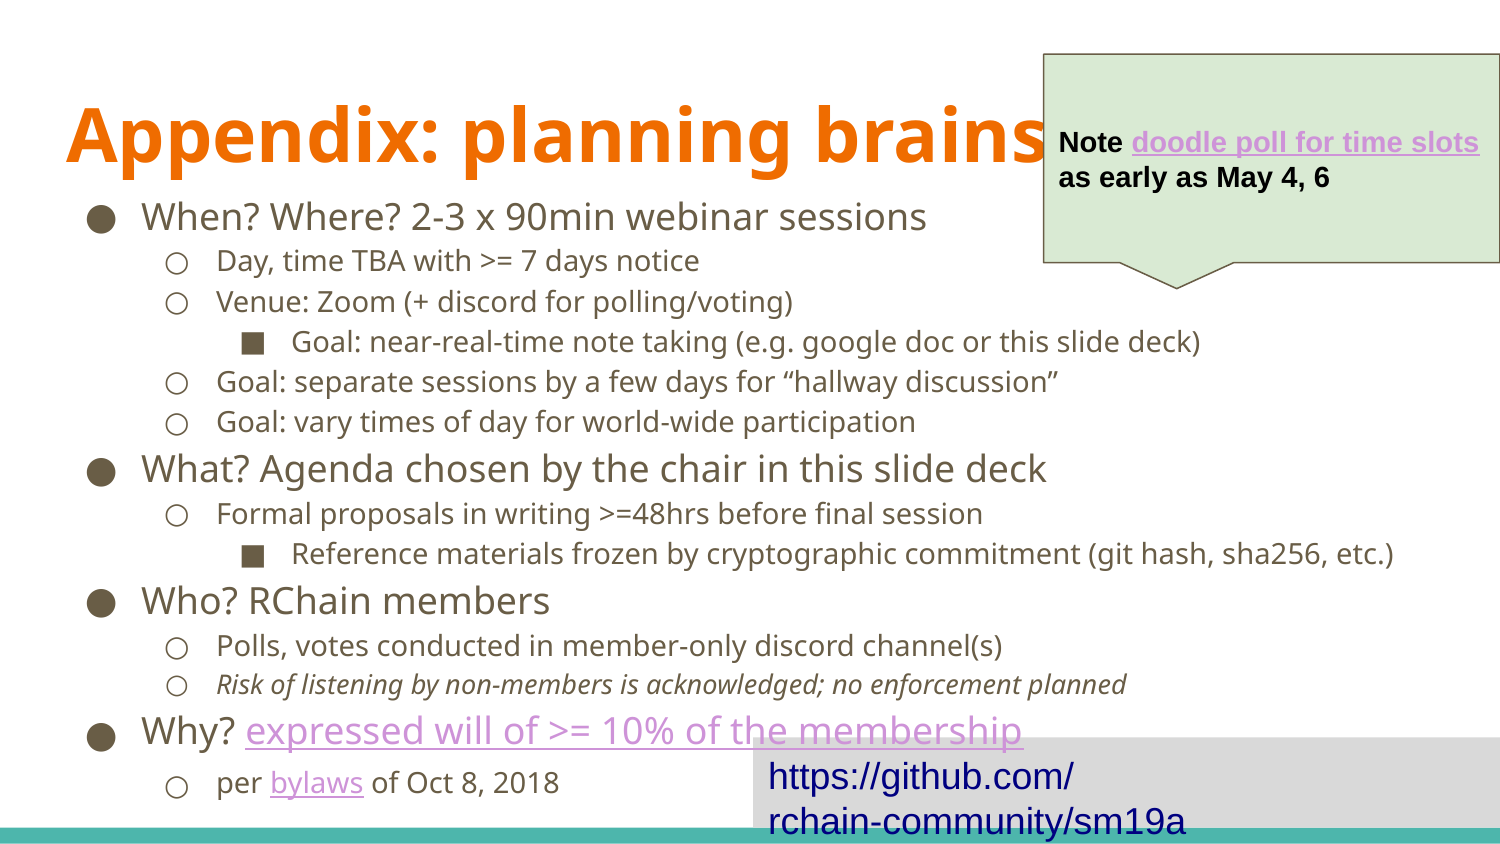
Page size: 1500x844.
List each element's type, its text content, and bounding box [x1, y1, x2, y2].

text_box Note doodle poll for time slots as early as May 4, 6 [1043, 54, 1500, 289]
list When? Where? 2-3 x 90min webinar sessions Day, time TBA with >= 7 days notice Venue: Zoom (+ discord for polling/voting) Goal: near-real-time note taking (e.g. google doc or this slide deck) Goal: separate sessions by a few days for “hallway discussion” Goal: vary times of day for world-wide participation What? Agenda chosen by the chair in this slide deck Formal proposals in writing >=48hrs before final session Reference materials frozen by cryptographic commitment (git hash, sha256, etc.) Who? RChain members Polls, votes conducted in member-only discord channel(s) Risk of listening by non-members is acknowledged; no enforcement planned Why? expressed will of >= 10% of the membership per bylaws of Oct 8, 2018 [51, 170, 1449, 790]
title Appendix: planning brainstorm [51, 72, 1043, 170]
